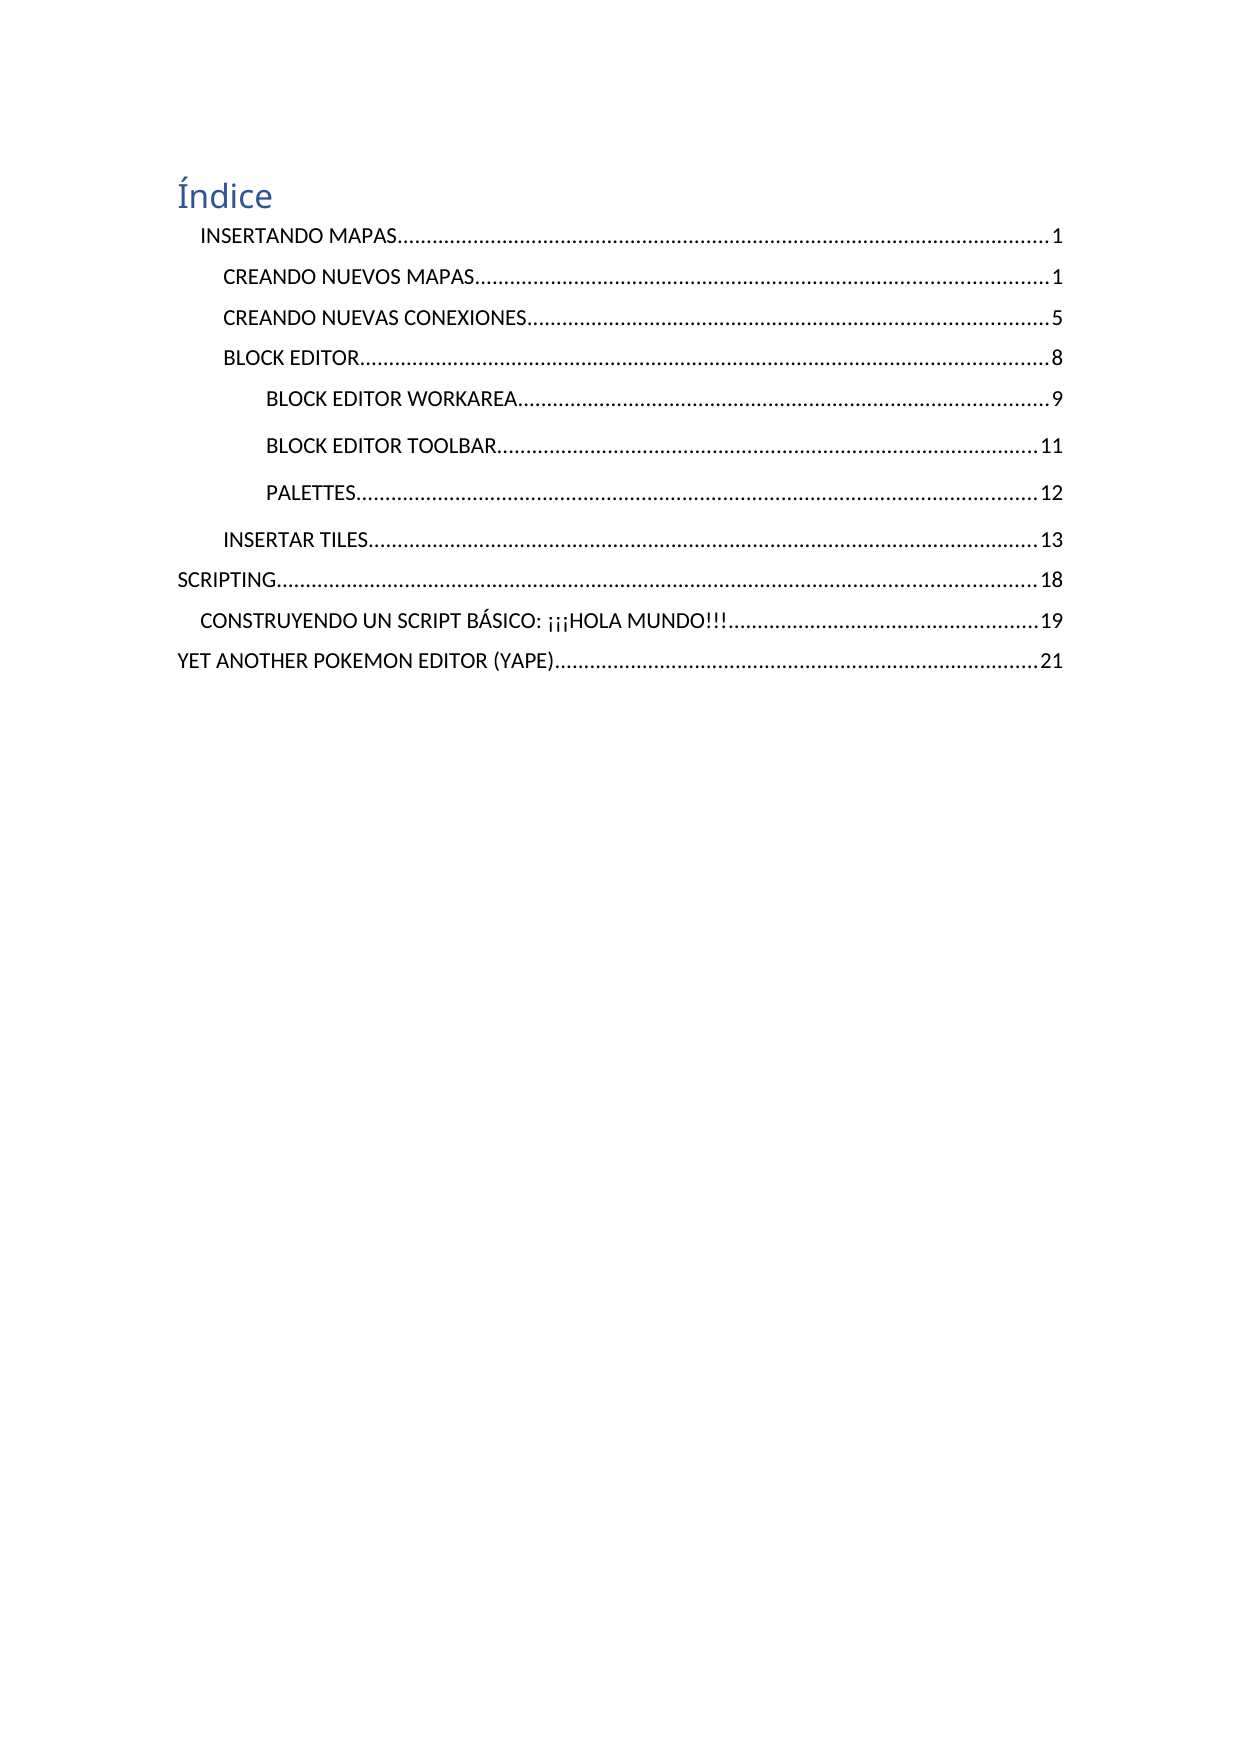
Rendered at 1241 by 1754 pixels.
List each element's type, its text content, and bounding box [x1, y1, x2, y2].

text BLOCK EDITOR 8 [223, 343, 1063, 371]
text CONSTRUYENDO UN SCRIPT BÁSICO: ¡¡¡HOLA MUNDO!!! 19 [200, 606, 1063, 634]
text SCRIPTING 18 [177, 565, 1063, 593]
text PALETTES 12 [266, 478, 1063, 506]
text INSERTANDO MAPAS 1 [200, 222, 1063, 249]
text INSERTAR TILES 13 [223, 525, 1063, 553]
text YET ANOTHER POKEMON EDITOR (YAPE) 21 [177, 647, 1063, 674]
text BLOCK EDITOR WORKAREA 9 [266, 384, 1063, 412]
text CREANDO NUEVAS CONEXIONES 5 [223, 303, 1063, 331]
text BLOCK EDITOR TOOLBAR 11 [266, 431, 1063, 459]
text CREANDO NUEVOS MAPAS 1 [223, 262, 1063, 290]
subtitle Índice [177, 173, 1063, 218]
